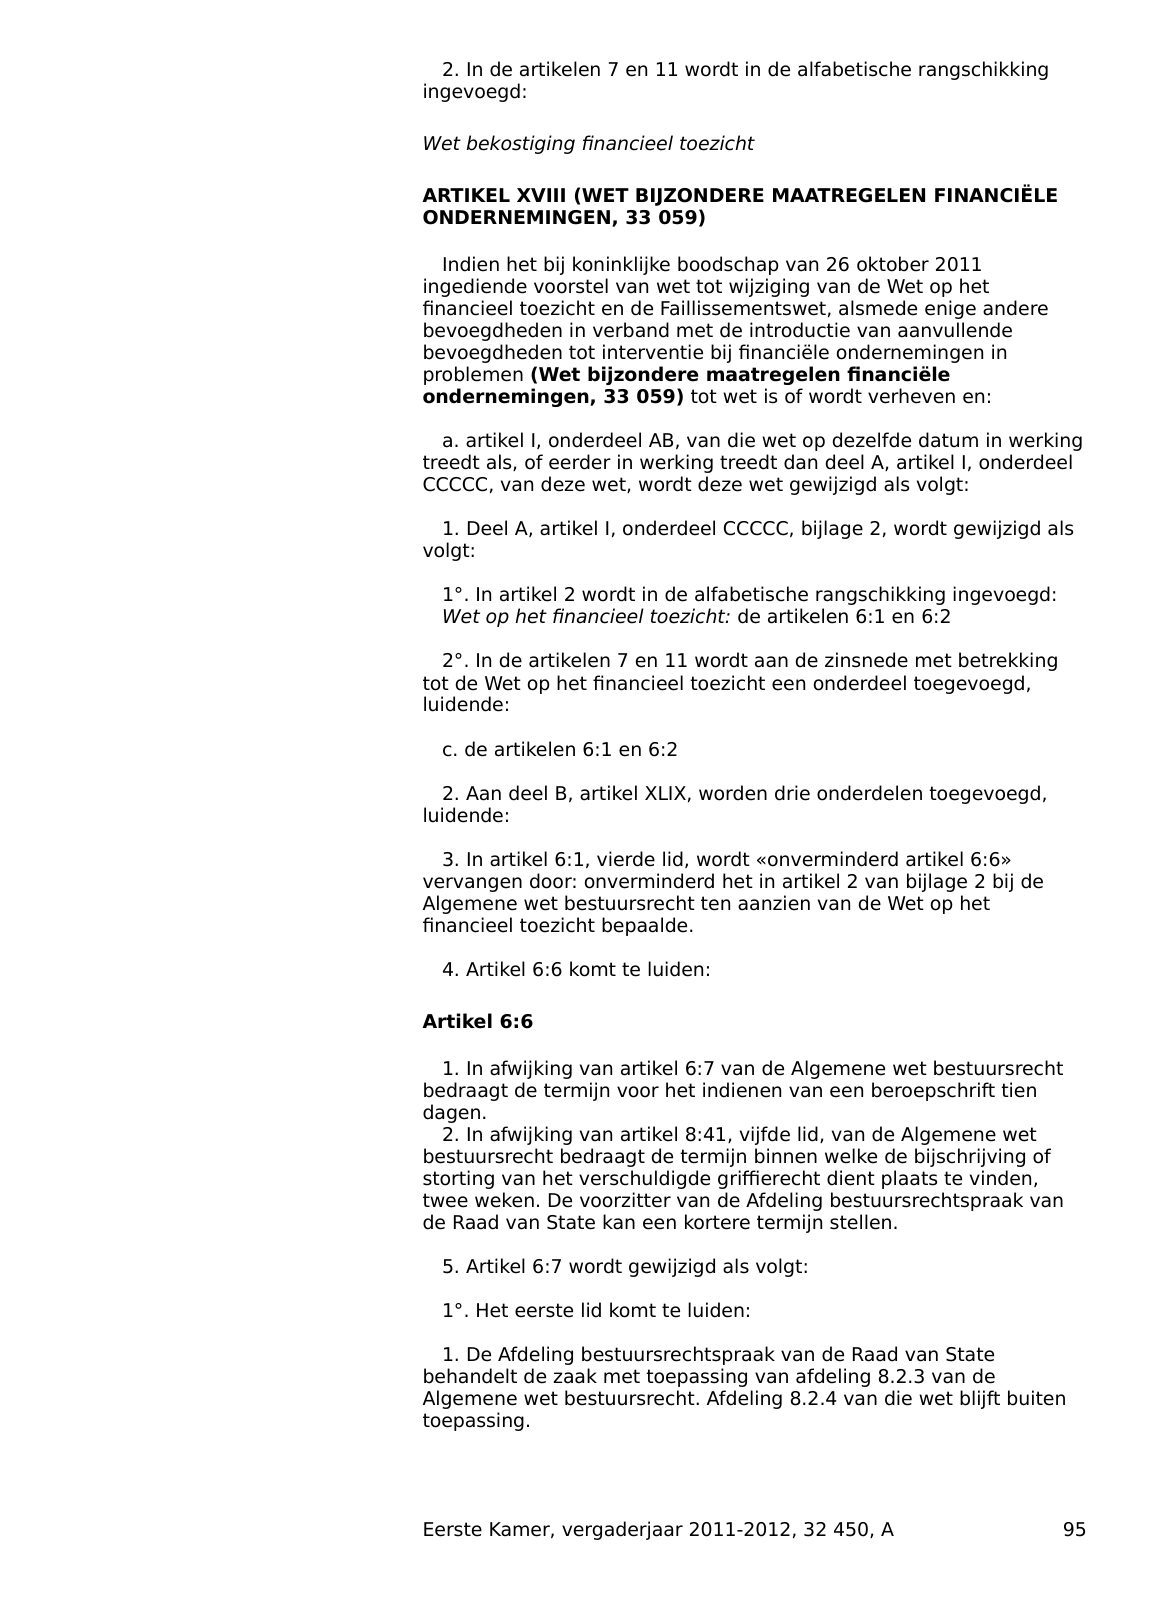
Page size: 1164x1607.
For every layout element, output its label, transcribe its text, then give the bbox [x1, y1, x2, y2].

text 3. In artikel 6:1, vierde lid, wordt «onverminderd artikel 6:6» vervangen door: onverminderd het in artikel 2 van bijlage 2 bij de Algemene wet bestuursrecht ten aanzien van de Wet op het financieel toezicht bepaalde. [422, 849, 1087, 937]
text 1. De Afdeling bestuursrechtspraak van de Raad van State behandelt de zaak met toepassing van afdeling 8.2.3 van de Algemene wet bestuursrecht. Afdeling 8.2.4 van die wet blijft buiten toepassing. [422, 1344, 1087, 1432]
text 2. In afwijking van artikel 8:41, vijfde lid, van de Algemene wet bestuursrecht bedraagt de termijn binnen welke de bijschrijving of storting van het verschuldigde griffierecht dient plaats te vinden, twee weken. De voorzitter van de Afdeling bestuursrechtspraak van de Raad van State kan een kortere termijn stellen. [422, 1124, 1087, 1234]
subtitle ARTIKEL XVIII (WET BIJZONDERE MAATREGELEN FINANCIËLE ONDERNEMINGEN, 33 059) [422, 185, 1087, 229]
text a. artikel I, onderdeel AB, van die wet op dezelfde datum in werking treedt als, of eerder in werking treedt dan deel A, artikel I, onderdeel CCCCC, van deze wet, wordt deze wet gewijzigd als volgt: [422, 430, 1087, 496]
text 1. In afwijking van artikel 6:7 van de Algemene wet bestuursrecht bedraagt de termijn voor het indienen van een beroepschrift tien dagen. [422, 1058, 1087, 1124]
text 5. Artikel 6:7 wordt gewijzigd als volgt: [422, 1256, 1087, 1278]
text Wet op het financieel toezicht: de artikelen 6:1 en 6:2 [422, 606, 1087, 628]
text 2. Aan deel B, artikel XLIX, worden drie onderdelen toegevoegd, luidende: [422, 783, 1087, 827]
text 2°. In de artikelen 7 en 11 wordt aan de zinsnede met betrekking tot de Wet op het financieel toezicht een onderdeel toegevoegd, luidende: [422, 650, 1087, 716]
text c. de artikelen 6:1 en 6:2 [422, 738, 1087, 761]
text 1°. In artikel 2 wordt in de alfabetische rangschikking ingevoegd: [422, 584, 1087, 606]
subtitle Artikel 6:6 [422, 1011, 1087, 1033]
text 4. Artikel 6:6 komt te luiden: [422, 959, 1087, 981]
subtitle Wet bekostiging financieel toezicht [422, 133, 1087, 155]
text 2. In de artikelen 7 en 11 wordt in de alfabetische rangschikking ingevoegd: [422, 59, 1087, 103]
text 1. Deel A, artikel I, onderdeel CCCCC, bijlage 2, wordt gewijzigd als volgt: [422, 518, 1087, 562]
text Indien het bij koninklijke boodschap van 26 oktober 2011 ingediende voorstel van wet tot wijziging van de Wet op het financieel toezicht en de Faillissementswet, alsmede enige andere bevoegdheden in verband met de introductie van aanvullende bevoegdheden tot interventie bij financiële ondernemingen in problemen (Wet bijzondere maatregelen financiële ondernemingen, 33 059) tot wet is of wordt verheven en: [422, 254, 1087, 408]
text 1°. Het eerste lid komt te luiden: [422, 1300, 1087, 1322]
